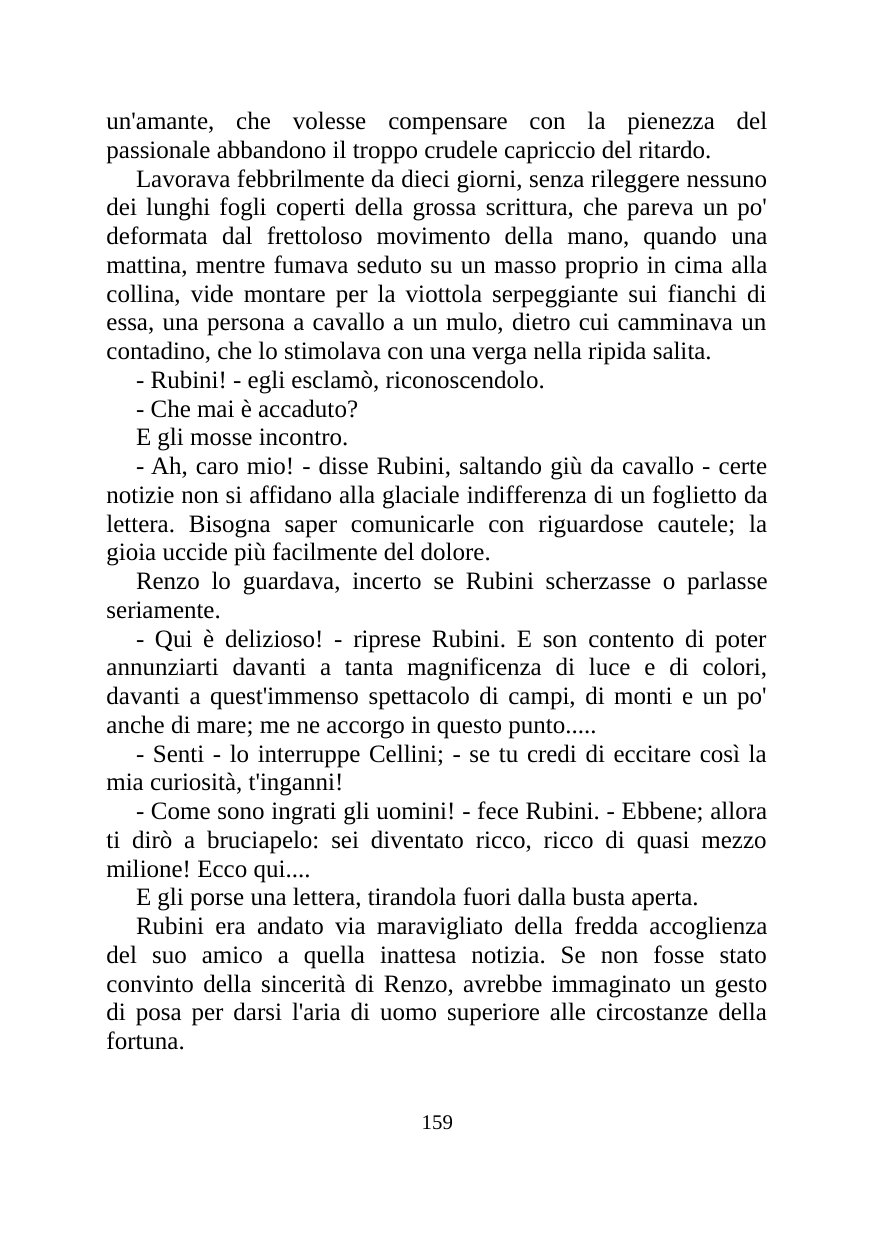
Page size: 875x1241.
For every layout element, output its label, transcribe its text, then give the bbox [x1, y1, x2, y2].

text Renzo lo guardava, incerto se Rubini scherzasse o parlasse seriamente. [106, 566, 768, 624]
text - Qui è delizioso! - riprese Rubini. E son contento di poter annunziarti davanti a tanta magnificenza di luce e di colori, davanti a quest'immenso spettacolo di campi, di monti e un po' anche di mare; me ne accorgo in questo punto..... [106, 624, 768, 739]
text - Che mai è accaduto? [106, 394, 768, 422]
text - Ah, caro mio! - disse Rubini, saltando giù da cavallo - certe notizie non si affidano alla glaciale indifferenza di un foglietto da lettera. Bisogna saper comunicarle con riguardose cautele; la gioia uccide più facilmente del dolore. [106, 451, 768, 566]
text E gli porse una lettera, tirandola fuori dalla busta aperta. [106, 882, 768, 911]
text - Senti - lo interruppe Cellini; - se tu credi di eccitare così la mia curiosità, t'inganni! [106, 739, 768, 796]
text E gli mosse incontro. [106, 422, 768, 451]
text - Rubini! - egli esclamò, riconoscendolo. [106, 365, 768, 394]
text Lavorava febbrilmente da dieci giorni, senza rileggere nessuno dei lunghi fogli coperti della grossa scrittura, che pareva un po' deformata dal frettoloso movimento della mano, quando una mattina, mentre fumava seduto su un masso proprio in cima alla collina, vide montare per la viottola serpeggiante sui fianchi di essa, una persona a cavallo a un mulo, dietro cui camminava un contadino, che lo stimolava con una verga nella ripida salita. [106, 164, 768, 365]
text Rubini era andato via maravigliato della fredda accoglienza del suo amico a quella inattesa notizia. Se non fosse stato convinto della sincerità di Renzo, avrebbe immaginato un gesto di posa per darsi l'aria di uomo superiore alle circostanze della fortuna. [106, 911, 768, 1055]
text un'amante, che volesse compensare con la pienezza del passionale abbandono il troppo crudele capriccio del ritardo. [106, 106, 768, 164]
text - Come sono ingrati gli uomini! - fece Rubini. - Ebbene; allora ti dirò a bruciapelo: sei diventato ricco, ricco di quasi mezzo milione! Ecco qui.... [106, 796, 768, 882]
